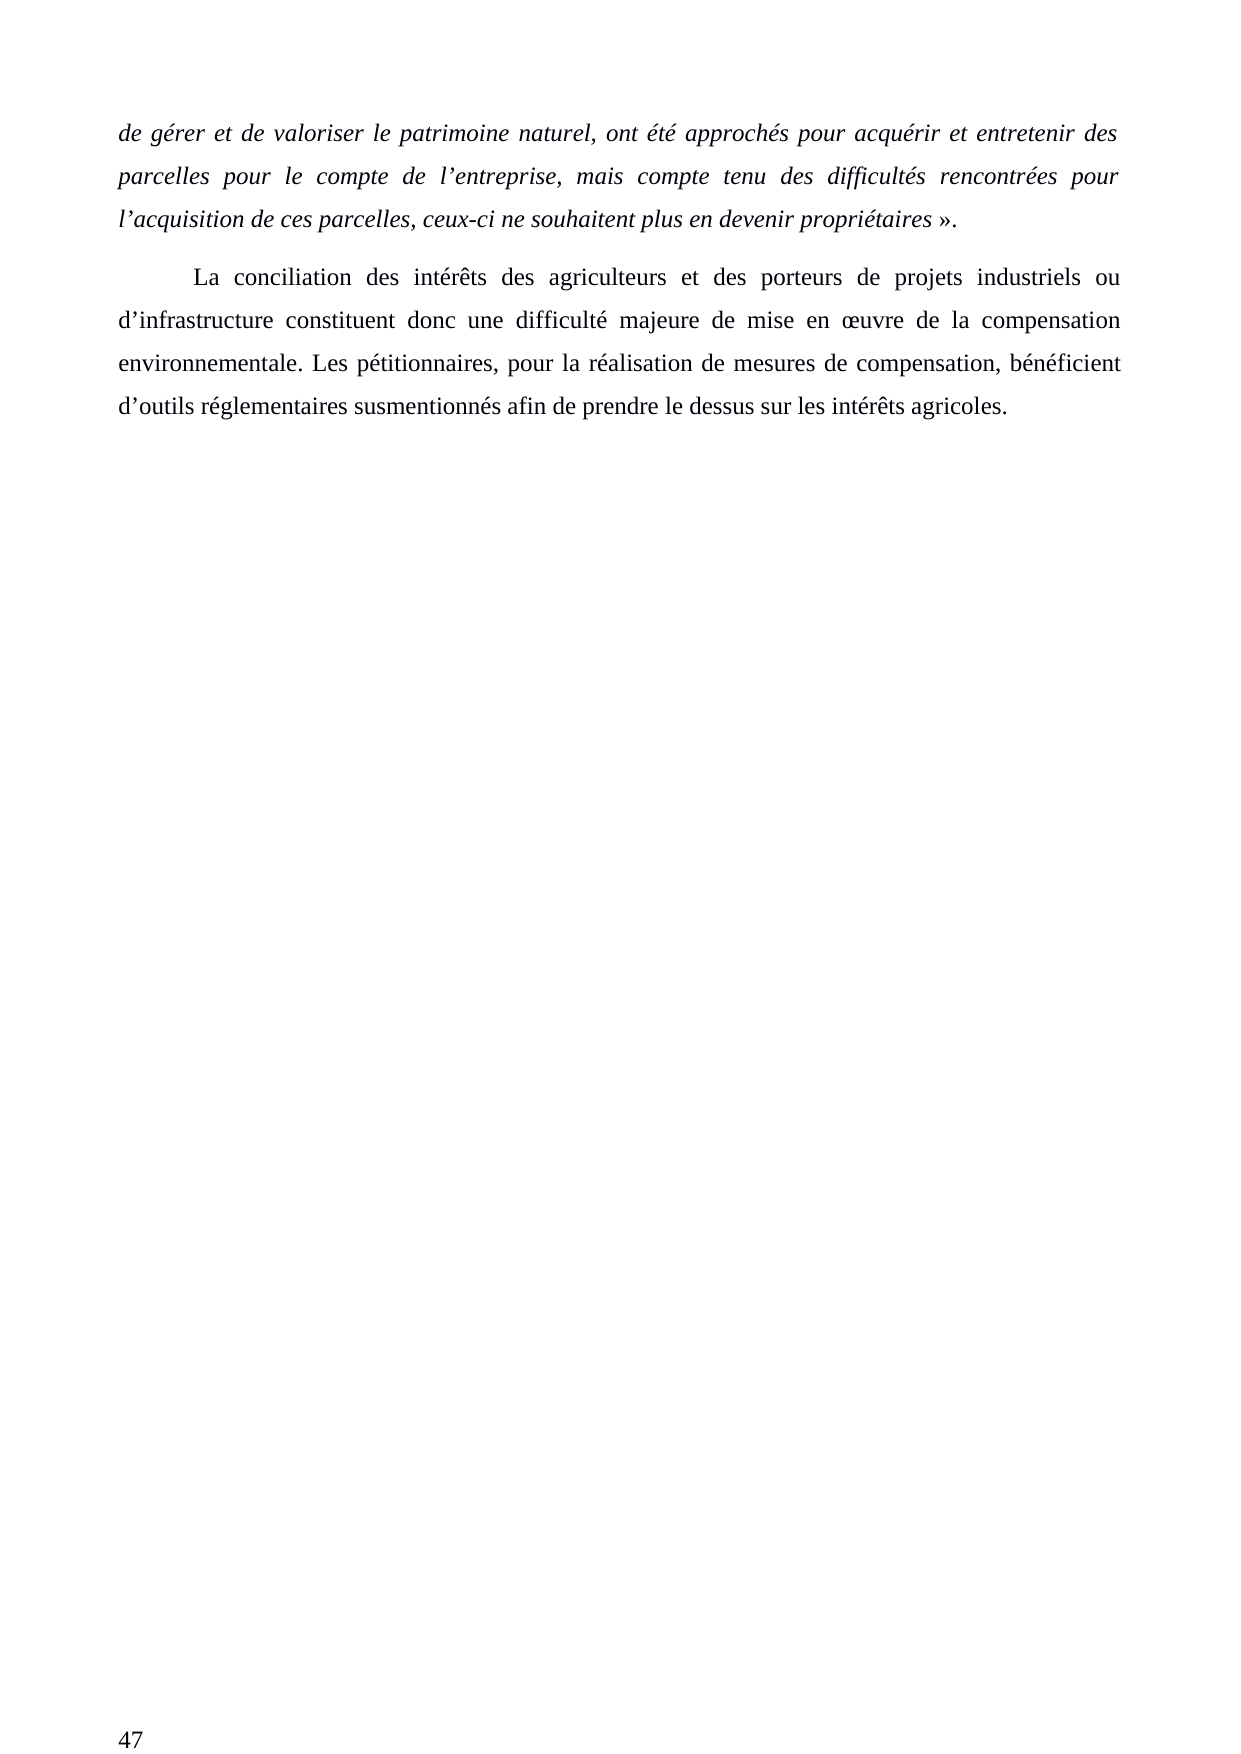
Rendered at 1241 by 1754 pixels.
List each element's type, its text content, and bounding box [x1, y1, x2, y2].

text La conciliation des intérêts des agriculteurs et des porteurs de projets industriels ou d’infrastructure constituent donc une difficulté majeure de mise en œuvre de la compensation environnementale. Les pétitionnaires, pour la réalisation de mesures de compensation, bénéficient d’outils réglementaires susmentionnés afin de prendre le dessus sur les intérêts agricoles. [118, 262, 1122, 420]
text de gérer et de valoriser le patrimoine naturel, ont été approchés pour acquérir et entretenir des parcelles pour le compte de l’entreprise, mais compte tenu des difficultés rencontrées pour l’acquisition de ces parcelles, ceux-ci ne souhaitent plus en devenir propriétaires ». [118, 118, 1122, 233]
